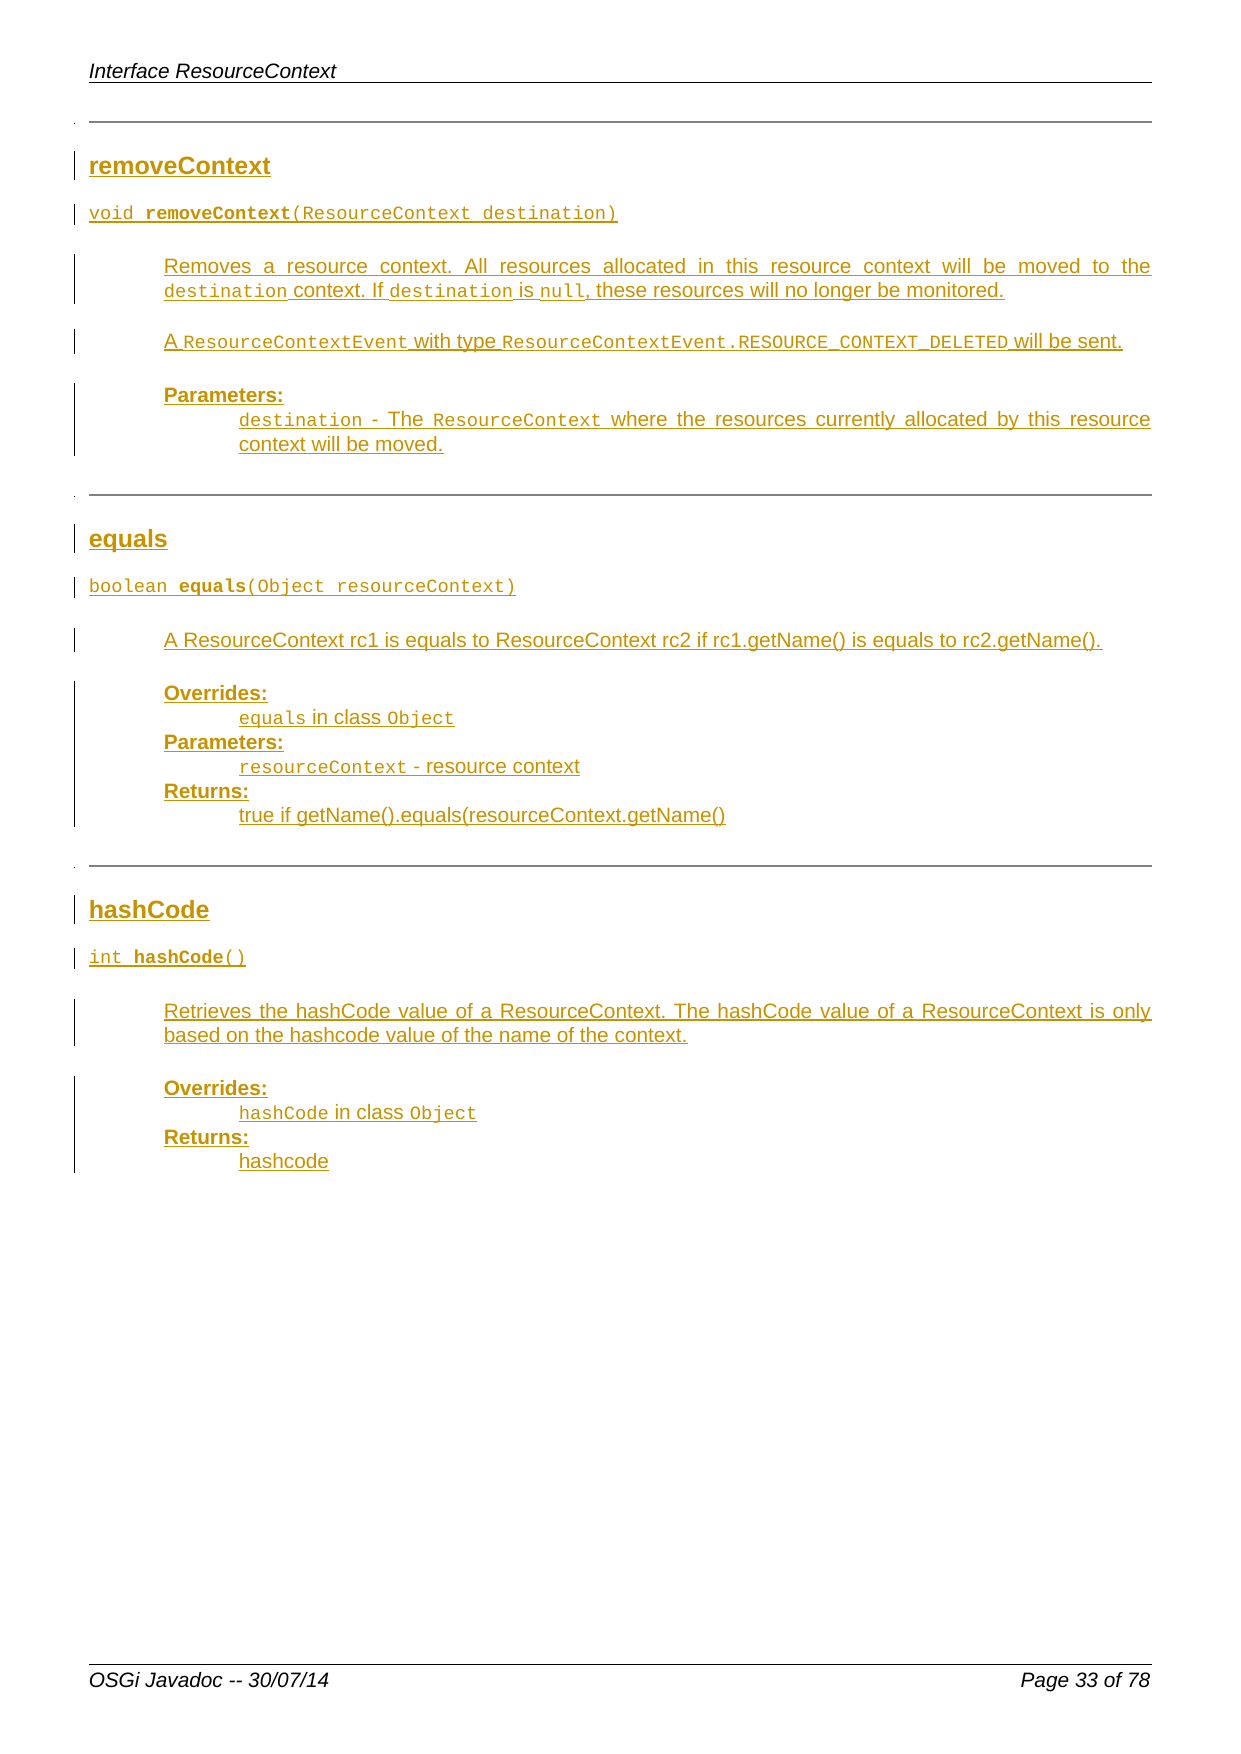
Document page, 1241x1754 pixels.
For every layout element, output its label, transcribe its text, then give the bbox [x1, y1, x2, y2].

text Removes a resource context. All resources allocated in this resource context will be moved to the [163, 254, 1152, 275]
text Overrides: [163, 1076, 1152, 1099]
text Returns: [163, 1125, 1152, 1149]
text hashcode [238, 1149, 1152, 1173]
text void removeContext(ResourceContext destination) [88, 204, 1152, 225]
subtitle removeContext [88, 151, 1152, 180]
text true if getName().equals(resourceContext.getName() [238, 803, 1152, 827]
text Retrieves the hashCode value of a ResourceContext. The hashCode value of a ResourceContext is only [163, 998, 1152, 1019]
text destination context. If destination is null, these resources will no longer be monitored. [163, 276, 1152, 303]
text boolean equals(Object resourceContext) [88, 577, 1152, 598]
text Parameters: [163, 383, 1152, 407]
text Parameters: [163, 730, 1152, 754]
text destination - The ResourceContext where the resources currently allocated by this resource context will be moved. [238, 407, 1152, 456]
text int hashCode() [88, 948, 1152, 969]
text resourceContext - resource context [238, 754, 1152, 779]
text A ResourceContextEvent with type ResourceContextEvent.RESOURCE_CONTEXT_DELETED will be sent. [163, 328, 1152, 354]
text hashCode in class Object [238, 1099, 1152, 1125]
text Overrides: [163, 681, 1152, 705]
subtitle hashCode [88, 895, 1152, 924]
subtitle equals [88, 524, 1152, 553]
text equals in class Object [238, 705, 1152, 730]
text Returns: [163, 779, 1152, 803]
text A ResourceContext rc1 is equals to ResourceContext rc2 if rc1.getName() is equals to rc2.getName(). [163, 628, 1152, 652]
text based on the hashcode value of the name of the context. [163, 1020, 1152, 1046]
